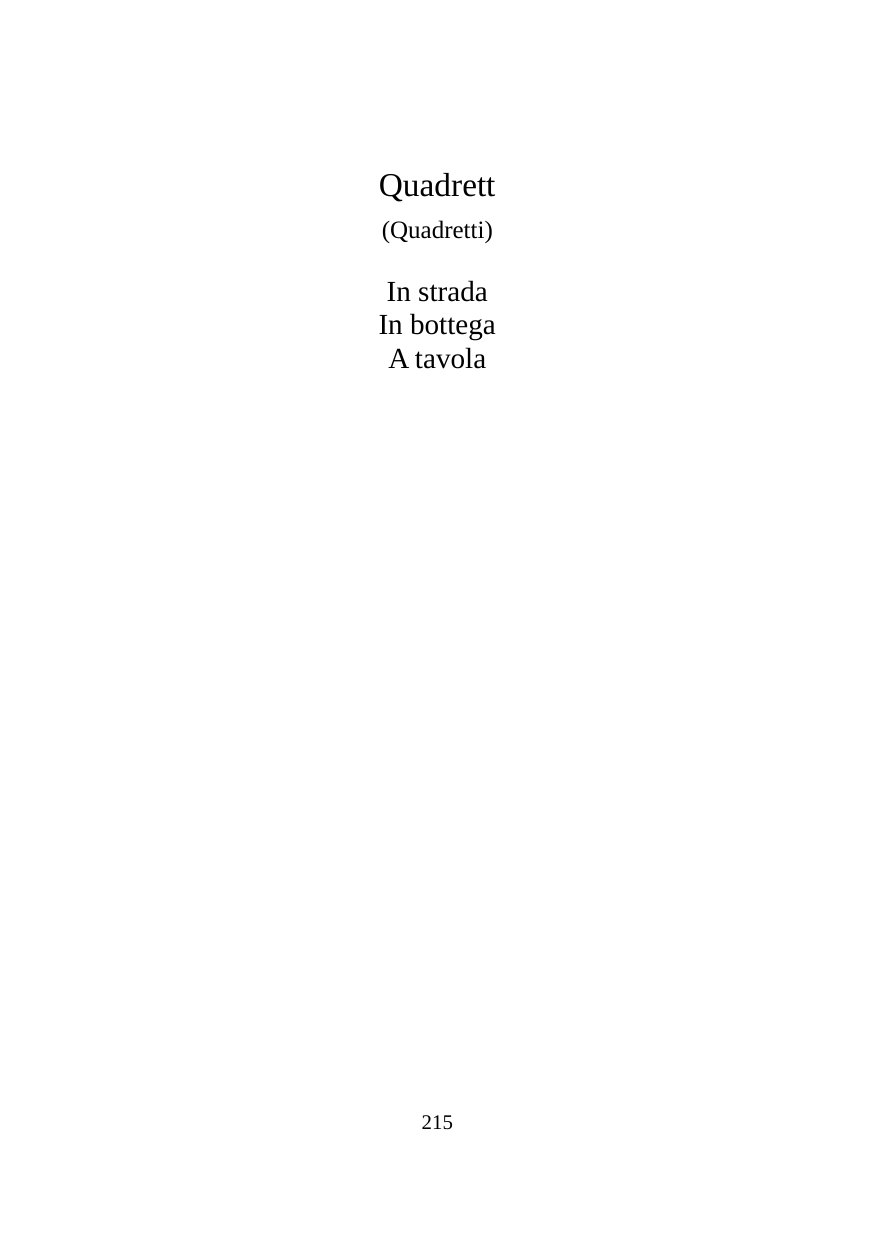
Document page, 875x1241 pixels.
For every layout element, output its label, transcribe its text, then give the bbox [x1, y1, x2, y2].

text (Quadretti) [106, 215, 768, 244]
subtitle Quadrett [106, 165, 768, 204]
text In strada In bottega A tavola [106, 274, 768, 374]
